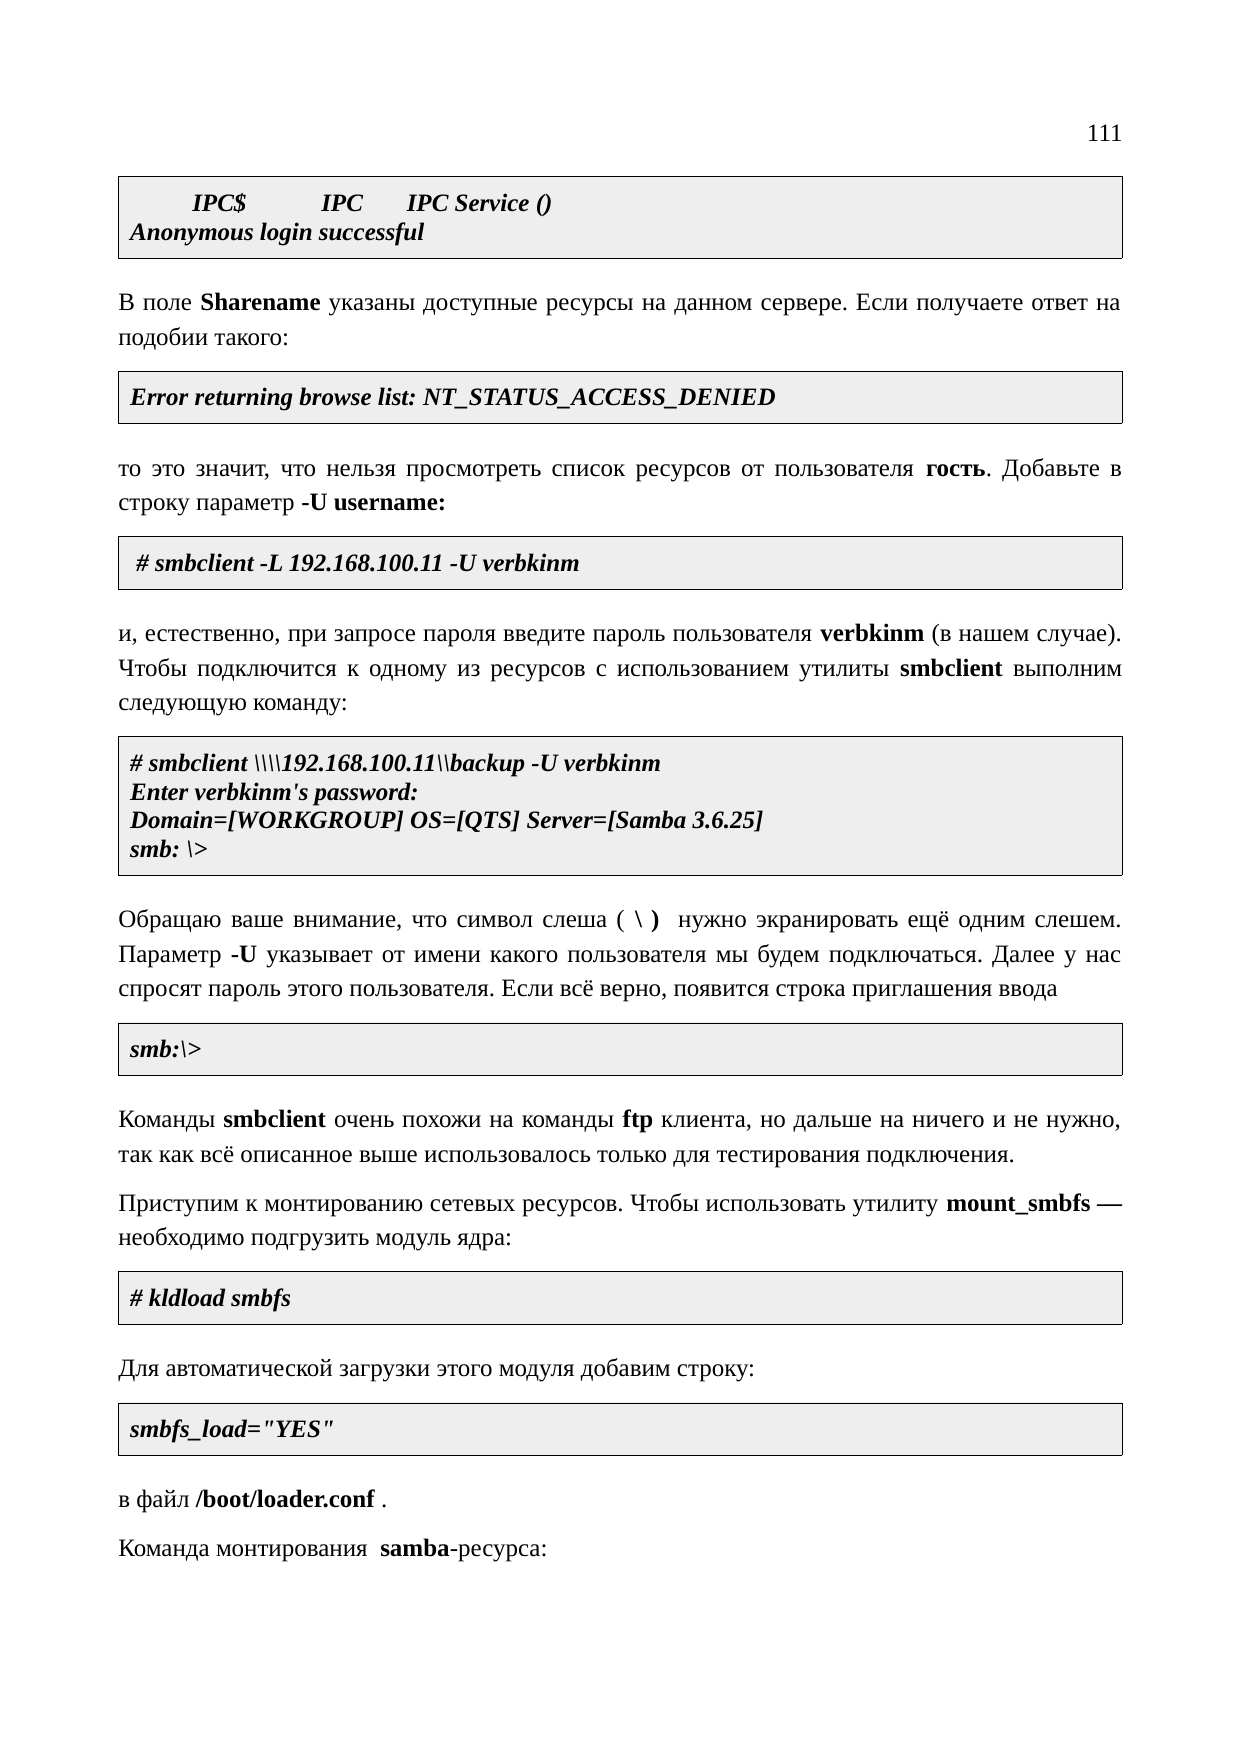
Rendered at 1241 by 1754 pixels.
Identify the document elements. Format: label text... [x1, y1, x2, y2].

text Команда монтирования samba-ресурса: [118, 1533, 1122, 1562]
text Команды smbclient очень похожи на команды ftp клиента, но дальше на ничего и не нужно, так как всё описанное выше использовалось только для тестирования подключения. [118, 1104, 1122, 1168]
text то это значит, что нельзя просмотреть список ресурсов от пользователя гость. Добавьте в строку параметр -U username: [118, 453, 1122, 516]
text в файл /boot/loader.conf . [118, 1484, 1122, 1513]
text # smbclient -L 192.168.100.11 -U verbkinm [119, 537, 1122, 589]
text smb: \> [119, 822, 1122, 875]
text Приступим к монтированию сетевых ресурсов. Чтобы использовать утилиту mount_smbfs — необходимо подгрузить модуль ядра: [118, 1188, 1122, 1251]
text # kldload smbfs [119, 1272, 1122, 1324]
text smbfs_load="YES" [119, 1404, 1122, 1455]
text IPC$ IPC IPC Service () [119, 177, 1122, 205]
text Обращаю ваше внимание, что символ слеша ( \ ) нужно экранировать ещё одним слешем. Параметр -U указывает от имени какого пользователя мы будем подключаться. Далее у нас спросят пароль этого пользователя. Если всё верно, появится строка приглашения ввода [118, 904, 1122, 1002]
text smb:\> [119, 1024, 1122, 1075]
text Enter verbkinm's password: [119, 765, 1122, 794]
text Domain=[WORKGROUP] OS=[QTS] Server=[Samba 3.6.25] [119, 794, 1122, 822]
text В поле Sharename указаны доступные ресурсы на данном сервере. Если получаете ответ на подобии такого: [118, 287, 1122, 350]
text и, естественно, при запросе пароля введите пароль пользователя verbkinm (в нашем случае). Чтобы подключится к одному из ресурсов с использованием утилиты smbclient выполним следующую команду: [118, 618, 1122, 716]
text # smbclient \\\\192.168.100.11\\backup -U verbkinm [119, 737, 1122, 765]
text Anonymous login successful [119, 205, 1122, 258]
text Error returning browse list: NT_STATUS_ACCESS_DENIED [119, 372, 1122, 423]
text Для автоматической загрузки этого модуля добавим строку: [118, 1353, 1122, 1382]
